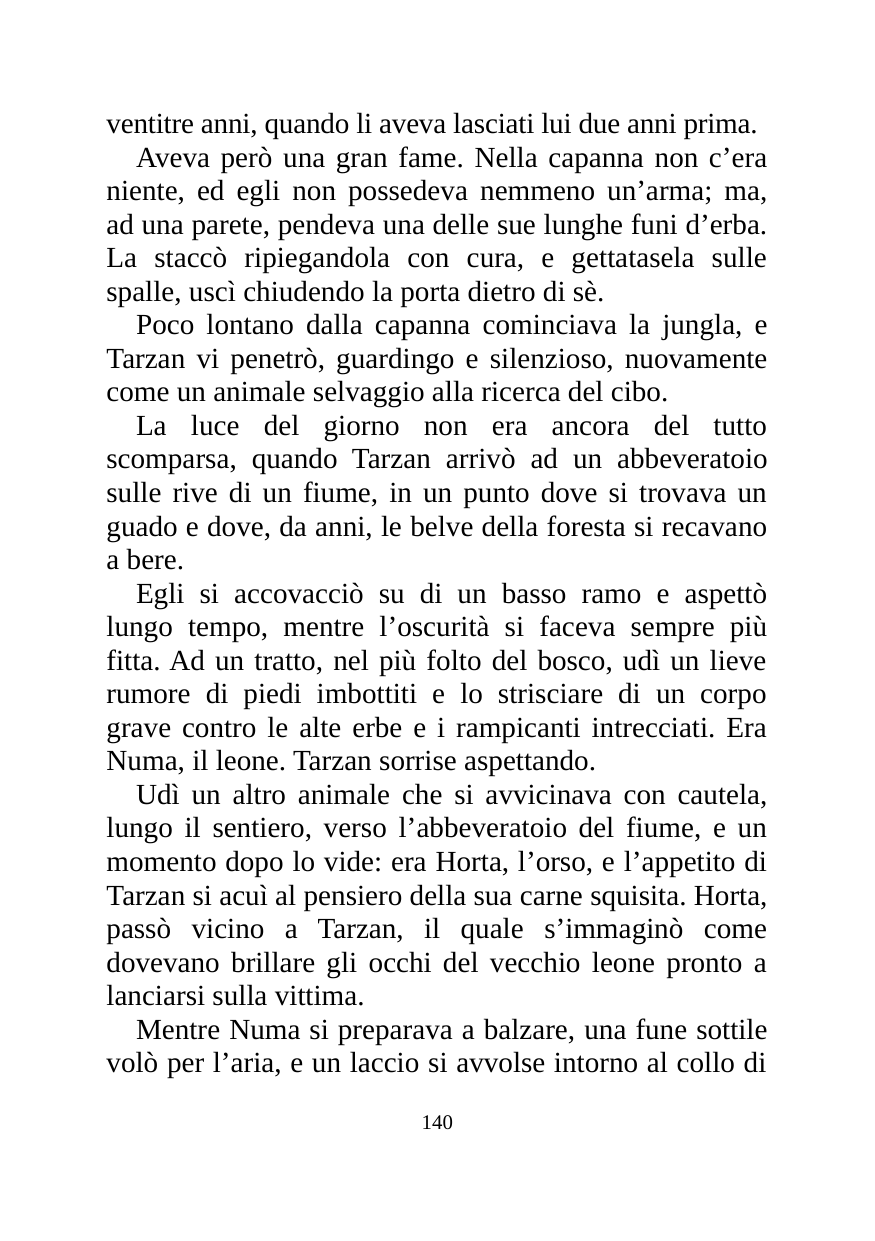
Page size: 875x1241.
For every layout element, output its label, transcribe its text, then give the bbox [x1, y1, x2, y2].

text Udì un altro animale che si avvicinava con cautela, lungo il sentiero, verso l’abbeveratoio del fiume, e un momento dopo lo vide: era Horta, l’orso, e l’appetito di Tarzan si acuì al pensiero della sua carne squisita. Horta, passò vicino a Tarzan, il quale s’immaginò come dovevano brillare gli occhi del vecchio leone pronto a lanciarsi sulla vittima. [106, 777, 768, 1012]
text Poco lontano dalla capanna cominciava la jungla, e Tarzan vi penetrò, guardingo e silenzioso, nuovamente come un animale selvaggio alla ricerca del cibo. [106, 307, 768, 408]
text ventitre anni, quando li aveva lasciati lui due anni prima. [106, 106, 768, 140]
text Aveva però una gran fame. Nella capanna non c’era niente, ed egli non possedeva nemmeno un’arma; ma, ad una parete, pendeva una delle sue lunghe funi d’erba. La staccò ripiegandola con cura, e gettatasela sulle spalle, uscì chiudendo la porta dietro di sè. [106, 140, 768, 307]
text Mentre Numa si preparava a balzare, una fune sottile volò per l’aria, e un laccio si avvolse intorno al collo di [106, 1012, 768, 1079]
text La luce del giorno non era ancora del tutto scomparsa, quando Tarzan arrivò ad un abbeveratoio sulle rive di un fiume, in un punto dove si trovava un guado e dove, da anni, le belve della foresta si recavano a bere. [106, 408, 768, 576]
text Egli si accovacciò su di un basso ramo e aspettò lungo tempo, mentre l’oscurità si faceva sempre più fitta. Ad un tratto, nel più folto del bosco, udì un lieve rumore di piedi imbottiti e lo strisciare di un corpo grave contro le alte erbe e i rampicanti intrecciati. Era Numa, il leone. Tarzan sorrise aspettando. [106, 576, 768, 777]
